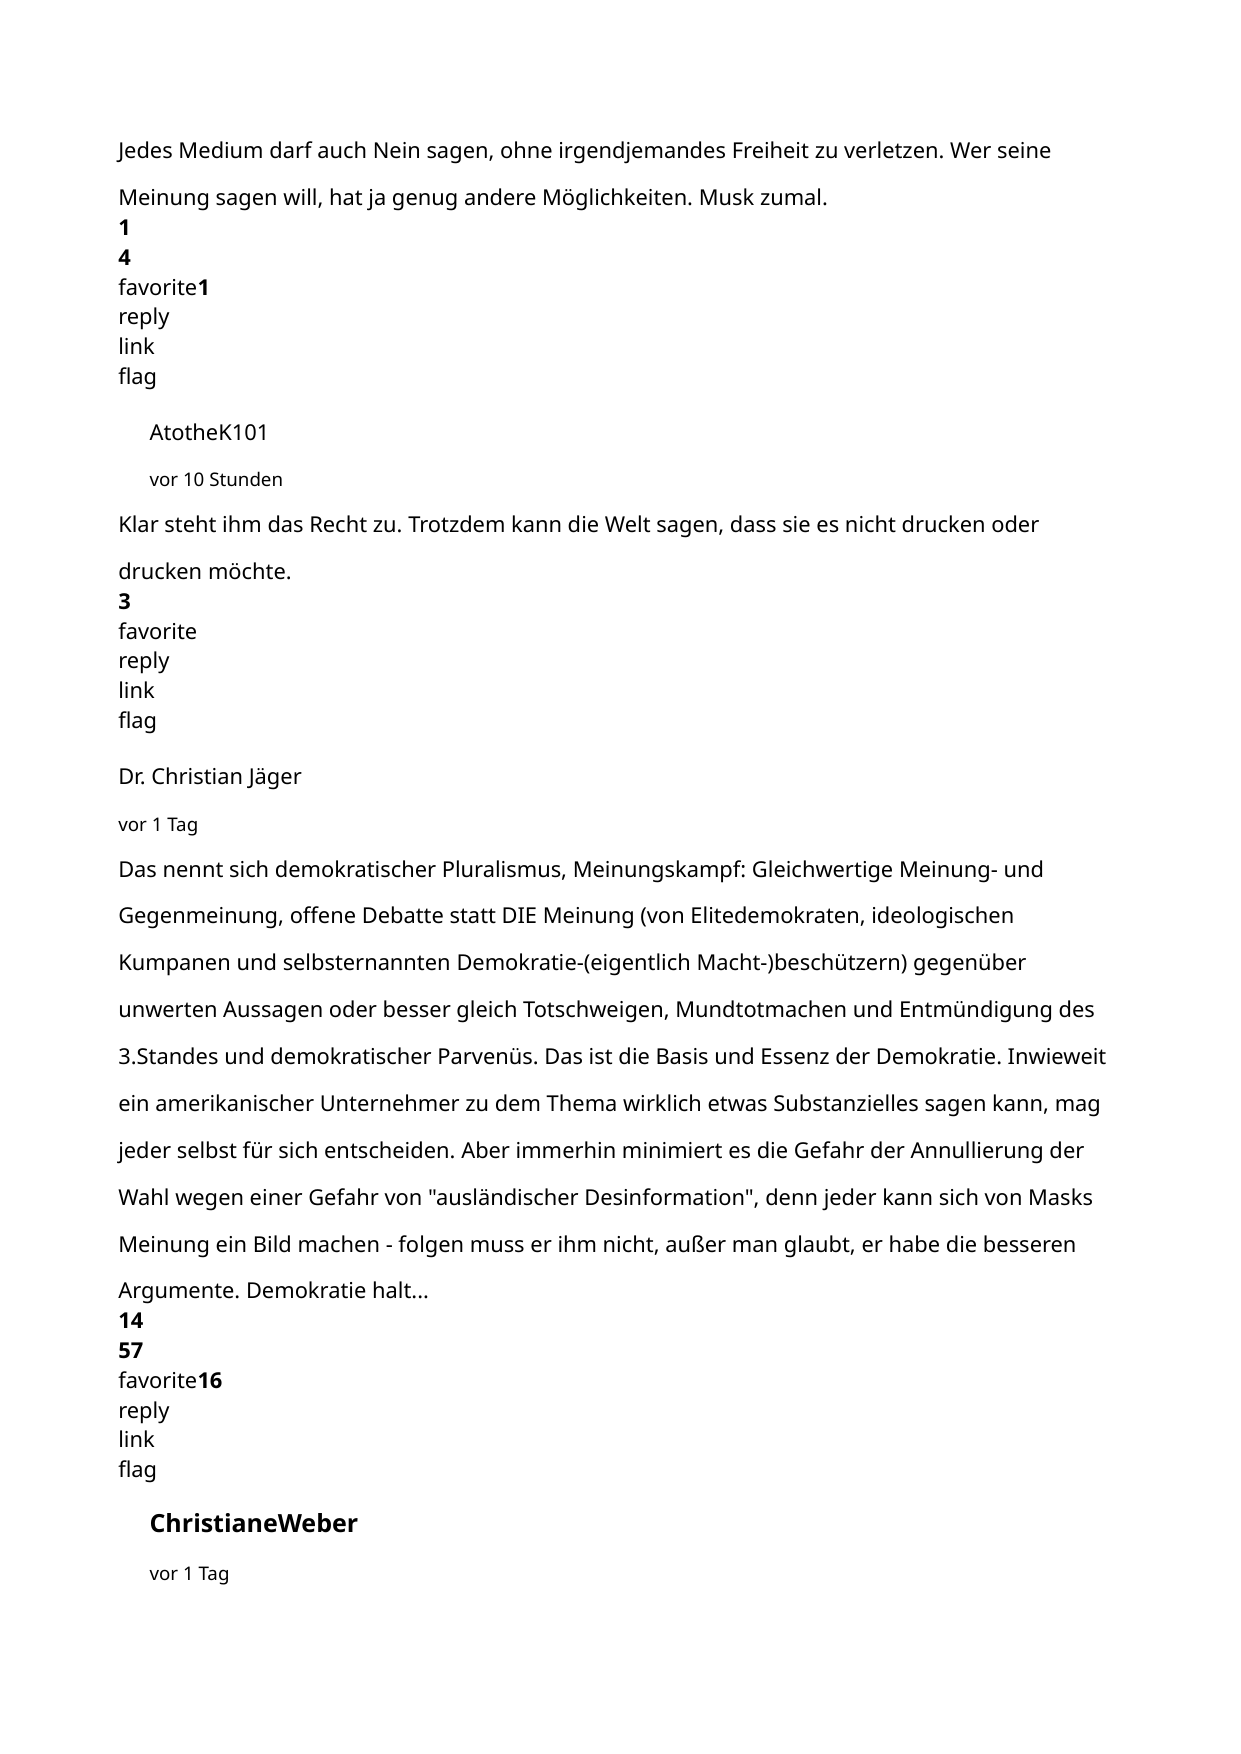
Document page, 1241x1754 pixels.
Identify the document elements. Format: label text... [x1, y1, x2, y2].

text link [118, 1424, 1122, 1454]
text favorite1 [118, 271, 1122, 301]
text 14 [118, 1305, 1122, 1335]
text favorite [118, 616, 1122, 646]
text vor 1 Tag [149, 1556, 1122, 1586]
text ChristianeWeber [149, 1499, 1114, 1540]
text Klar steht ihm das Recht zu. Trotzdem kann die Welt sagen, dass sie es nicht drucken oder drucken möchte. [118, 492, 1122, 586]
text favorite16 [118, 1365, 1122, 1394]
text 3 [118, 586, 1122, 616]
text flag [118, 361, 1122, 391]
text vor 10 Stunden [149, 462, 1122, 492]
text AtotheK101 [149, 406, 1114, 447]
text Dr. Christian Jäger [118, 751, 1114, 791]
text 57 [118, 1335, 1122, 1365]
text reply [118, 301, 1122, 331]
text Das nennt sich demokratischer Pluralismus, Meinungskampf: Gleichwertige Meinung- und Gegenmeinung, offene Debatte statt DIE Meinung (von Elitedemokraten, ideologischen Kumpanen und selbsternannten Demokratie-(eigentlich Macht-)beschützern) gegenüber unwerten Aussagen oder besser gleich Totschweigen, Mundtotmachen und Entmündigung des 3.Standes und demokratischer Parvenüs. Das ist die Basis und Essenz der Demokratie. Inwieweit ein amerikanischer Unternehmer zu dem Thema wirklich etwas Substanzielles sagen kann, mag jeder selbst für sich entscheiden. Aber immerhin minimiert es die Gefahr der Annullierung der Wahl wegen einer Gefahr von "ausländischer Desinformation", denn jeder kann sich von Masks Meinung ein Bild machen - folgen muss er ihm nicht, außer man glaubt, er habe die besseren Argumente. Demokratie halt... [118, 836, 1122, 1305]
text vor 1 Tag [118, 807, 1122, 836]
text flag [118, 705, 1122, 735]
text reply [118, 646, 1122, 675]
text 1 [118, 212, 1122, 242]
text 4 [118, 242, 1122, 271]
text link [118, 675, 1122, 705]
text Jedes Medium darf auch Nein sagen, ohne irgendjemandes Freiheit zu verletzen. Wer seine Meinung sagen will, hat ja genug andere Möglichkeiten. Musk zumal. [118, 118, 1122, 212]
text flag [118, 1454, 1122, 1484]
text link [118, 331, 1122, 361]
text reply [118, 1394, 1122, 1424]
